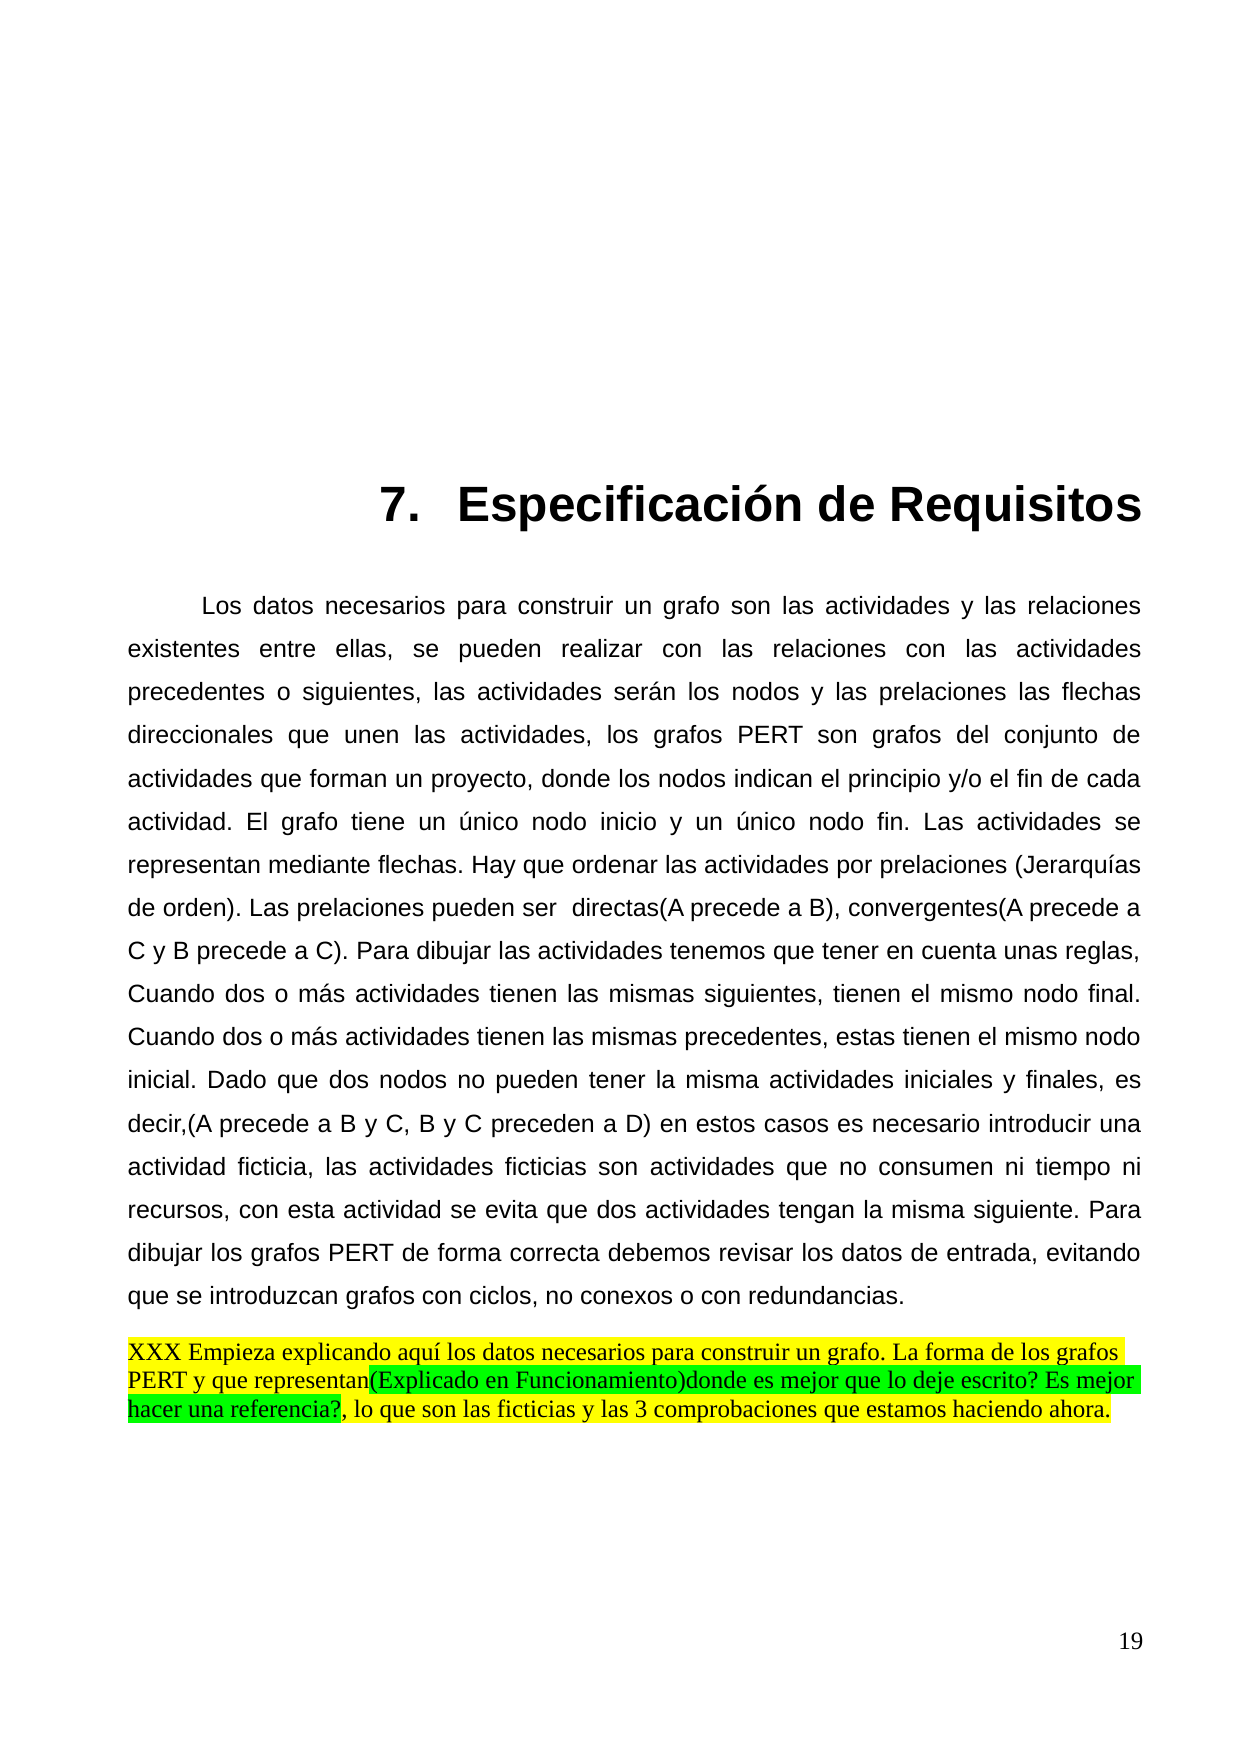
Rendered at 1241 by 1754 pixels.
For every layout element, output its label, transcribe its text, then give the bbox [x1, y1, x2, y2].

subtitle Especificación de Requisitos [127, 475, 1143, 532]
text Los datos necesarios para construir un grafo son las actividades y las relaciones existentes entre ellas, se pueden realizar con las relaciones con las actividades precedentes o siguientes, las actividades serán los nodos y las prelaciones las flechas direccionales que unen las actividades, los grafos PERT son grafos del conjunto de actividades que forman un proyecto, donde los nodos indican el principio y/o el fin de cada actividad. El grafo tiene un único nodo inicio y un único nodo fin. Las actividades se representan mediante flechas. Hay que ordenar las actividades por prelaciones (Jerarquías de orden). Las prelaciones pueden ser directas(A precede a B), convergentes(A precede a C y B precede a C). Para dibujar las actividades tenemos que tener en cuenta unas reglas, Cuando dos o más actividades tienen las mismas siguientes, tienen el mismo nodo final. Cuando dos o más actividades tienen las mismas precedentes, estas tienen el mismo nodo inicial. Dado que dos nodos no pueden tener la misma actividades iniciales y finales, es decir,(A precede a B y C, B y C preceden a D) en estos casos es necesario introducir una actividad ficticia, las actividades ficticias son actividades que no consumen ni tiempo ni recursos, con esta actividad se evita que dos actividades tengan la misma siguiente. Para dibujar los grafos PERT de forma correcta debemos revisar los datos de entrada, evitando que se introduzcan grafos con ciclos, no conexos o con redundancias. [127, 591, 1143, 1310]
text XXX Empieza explicando aquí los datos necesarios para construir un grafo. La forma de los grafos PERT y que representan(Explicado en Funcionamiento)donde es mejor que lo deje escrito? Es mejor hacer una referencia?, lo que son las ficticias y las 3 comprobaciones que estamos haciendo ahora. [127, 1337, 1143, 1423]
